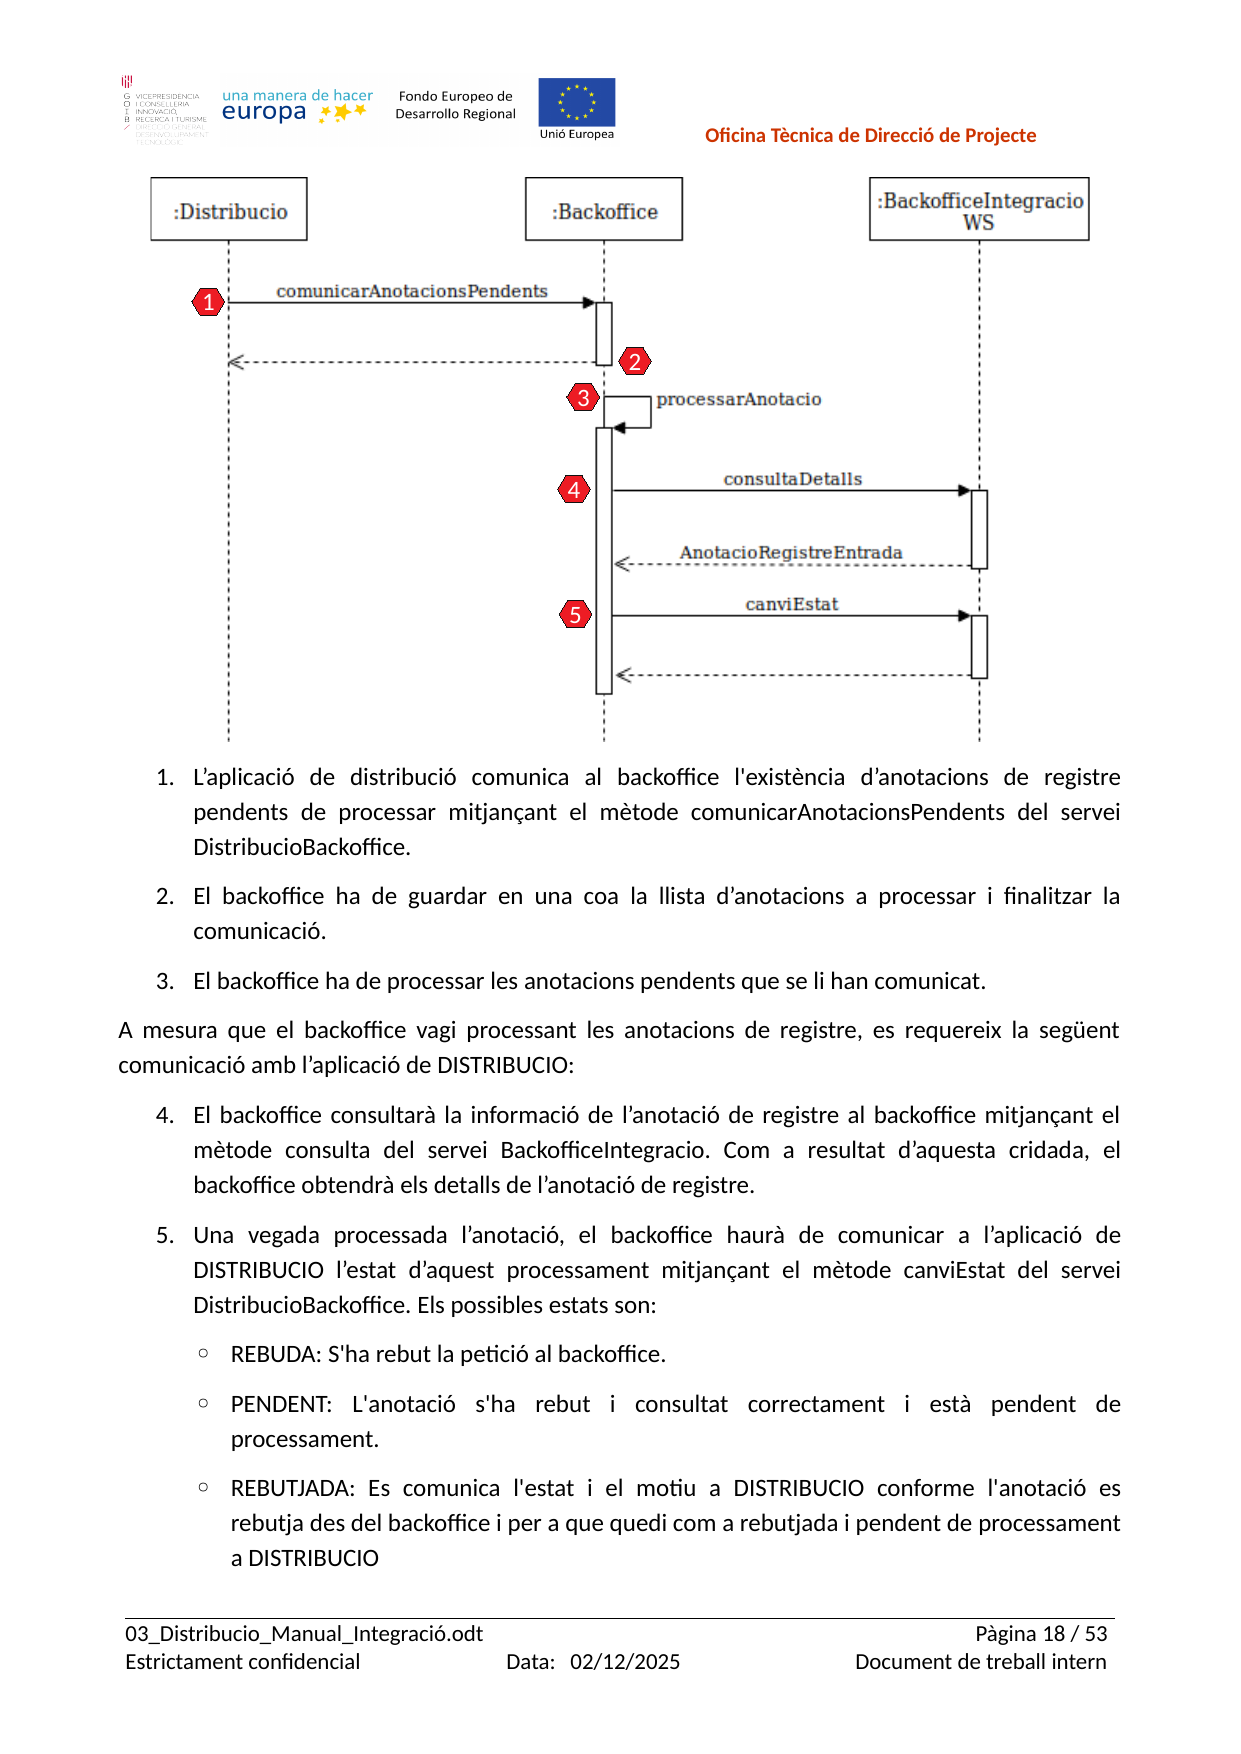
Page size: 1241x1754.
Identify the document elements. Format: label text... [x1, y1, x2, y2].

list REBUTJADA: Es comunica l'estat i el motiu a DISTRIBUCIO conforme l'anotació es rebutja des del backoffice i per a que quedi com a rebutjada i pendent de processament a DISTRIBUCIO [193, 1472, 1122, 1573]
list Una vegada processada l’anotació, el backoffice haurà de comunicar a l’aplicació de DISTRIBUCIO l’estat d’aquest processament mitjançant el mètode canviEstat del servei DistribucioBackoffice. Els possibles estats son: [156, 1219, 1122, 1319]
picture [118, 73, 213, 147]
list El backoffice ha de guardar en una coa la llista d’anotacions a processar i finalitzar la comunicació. [156, 880, 1122, 946]
picture [219, 73, 621, 147]
picture [150, 177, 1090, 742]
list El backoffice ha de processar les anotacions pendents que se li han comunicat. [156, 965, 1122, 996]
list PENDENT: L'anotació s'ha rebut i consultat correctament i està pendent de processament. [193, 1388, 1122, 1453]
list El backoffice consultarà la informació de l’anotació de registre al backoffice mitjançant el mètode consulta del servei BackofficeIntegracio. Com a resultat d’aquesta cridada, el backoffice obtendrà els detalls de l’anotació de registre. [156, 1099, 1122, 1200]
list L’aplicació de distribució comunica al backoffice l'existència d’anotacions de registre pendents de processar mitjançant el mètode comunicarAnotacionsPendents del servei DistribucioBackoffice. [156, 761, 1122, 861]
list REBUDA: S'ha rebut la petició al backoffice. [193, 1338, 1122, 1369]
text A mesura que el backoffice vagi processant les anotacions de registre, es requereix la següent comunicació amb l’aplicació de DISTRIBUCIO: [118, 1014, 1122, 1080]
